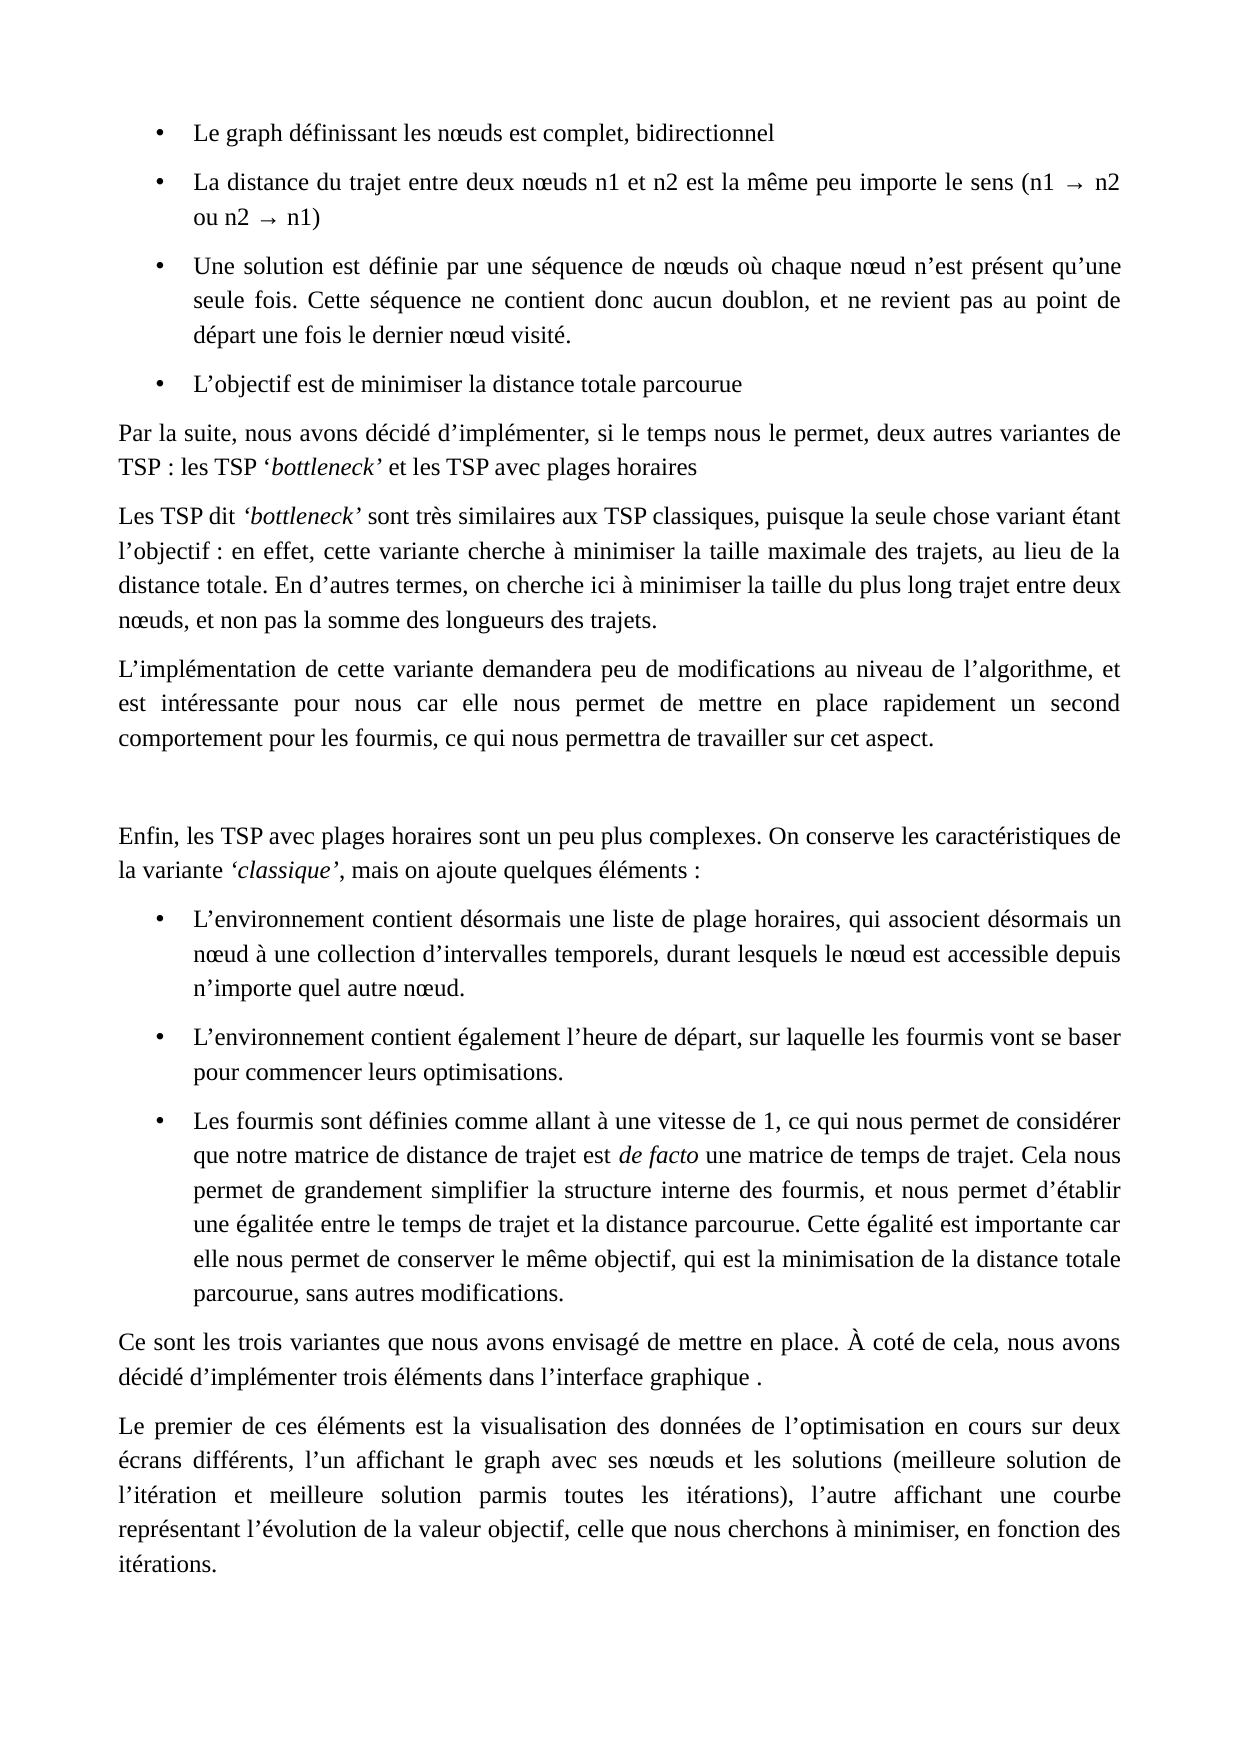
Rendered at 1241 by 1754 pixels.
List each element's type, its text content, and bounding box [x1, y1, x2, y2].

text Les TSP dit ‘bottleneck’ sont très similaires aux TSP classiques, puisque la seule chose variant étant l’objectif : en effet, cette variante cherche à minimiser la taille maximale des trajets, au lieu de la distance totale. En d’autres termes, on cherche ici à minimiser la taille du plus long trajet entre deux nœuds, et non pas la somme des longueurs des trajets. [118, 501, 1122, 633]
list Une solution est définie par une séquence de nœuds où chaque nœud n’est présent qu’une seule fois. Cette séquence ne contient donc aucun doublon, et ne revient pas au point de départ une fois le dernier nœud visité. [156, 251, 1122, 348]
list L’environnement contient désormais une liste de plage horaires, qui associent désormais un nœud à une collection d’intervalles temporels, durant lesquels le nœud est accessible depuis n’importe quel autre nœud. [156, 904, 1122, 1002]
list Les fourmis sont définies comme allant à une vitesse de 1, ce qui nous permet de considérer que notre matrice de distance de trajet est de facto une matrice de temps de trajet. Cela nous permet de grandement simplifier la structure interne des fourmis, et nous permet d’établir une égalitée entre le temps de trajet et la distance parcourue. Cette égalité est importante car elle nous permet de conserver le même objectif, qui est la minimisation de la distance totale parcourue, sans autres modifications. [156, 1106, 1122, 1307]
list Le graph définissant les nœuds est complet, bidirectionnel [156, 118, 1122, 147]
list L’environnement contient également l’heure de départ, sur laquelle les fourmis vont se baser pour commencer leurs optimisations. [156, 1022, 1122, 1086]
list L’objectif est de minimiser la distance totale parcourue [156, 369, 1122, 397]
text Ce sont les trois variantes que nous avons envisagé de mettre en place. À coté de cela, nous avons décidé d’implémenter trois éléments dans l’interface graphique . [118, 1327, 1122, 1391]
text L’implémentation de cette variante demandera peu de modifications au niveau de l’algorithme, et est intéressante pour nous car elle nous permet de mettre en place rapidement un second comportement pour les fourmis, ce qui nous permettra de travailler sur cet aspect. [118, 654, 1122, 752]
text Le premier de ces éléments est la visualisation des données de l’optimisation en cours sur deux écrans différents, l’un affichant le graph avec ses nœuds et les solutions (meilleure solution de l’itération et meilleure solution parmis toutes les itérations), l’autre affichant une courbe représentant l’évolution de la valeur objectif, celle que nous cherchons à minimiser, en fonction des itérations. [118, 1411, 1122, 1578]
text Enfin, les TSP avec plages horaires sont un peu plus complexes. On conserve les caractéristiques de la variante ‘classique’, mais on ajoute quelques éléments : [118, 821, 1122, 884]
text Par la suite, nous avons décidé d’implémenter, si le temps nous le permet, deux autres variantes de TSP : les TSP ‘bottleneck’ et les TSP avec plages horaires [118, 418, 1122, 481]
list La distance du trajet entre deux nœuds n1 et n2 est la même peu importe le sens (n1 → n2 ou n2 → n1) [156, 167, 1122, 230]
